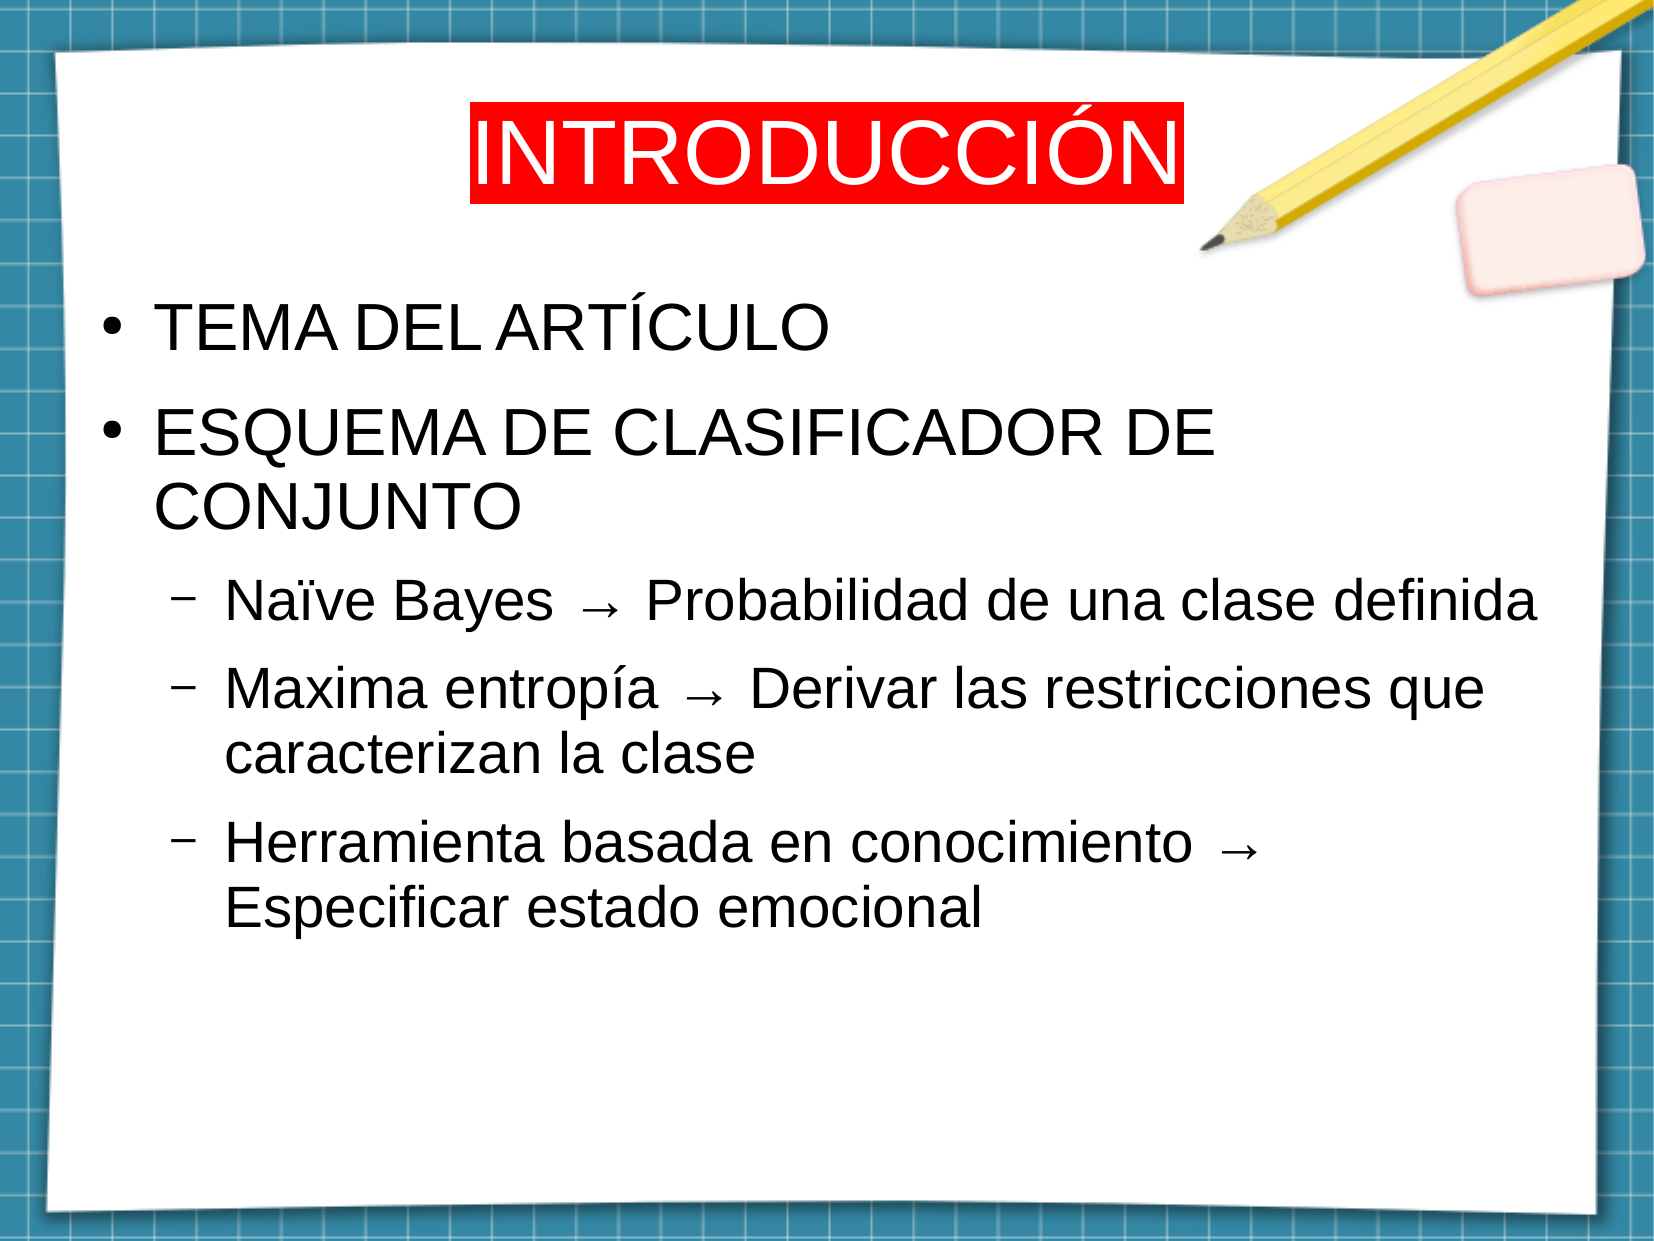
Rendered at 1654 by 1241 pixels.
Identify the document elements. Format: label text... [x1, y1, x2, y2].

list TEMA DEL ARTÍCULO ESQUEMA DE CLASIFICADOR DE CONJUNTO Naïve Bayes → Probabilidad de una clase definida Maxima entropía → Derivar las restricciones que caracterizan la clase Herramienta basada en conocimiento → Especificar estado emocional [82, 290, 1571, 1010]
picture [0, 0, 1654, 1241]
title INTRODUCCIÓN [82, 49, 1571, 257]
